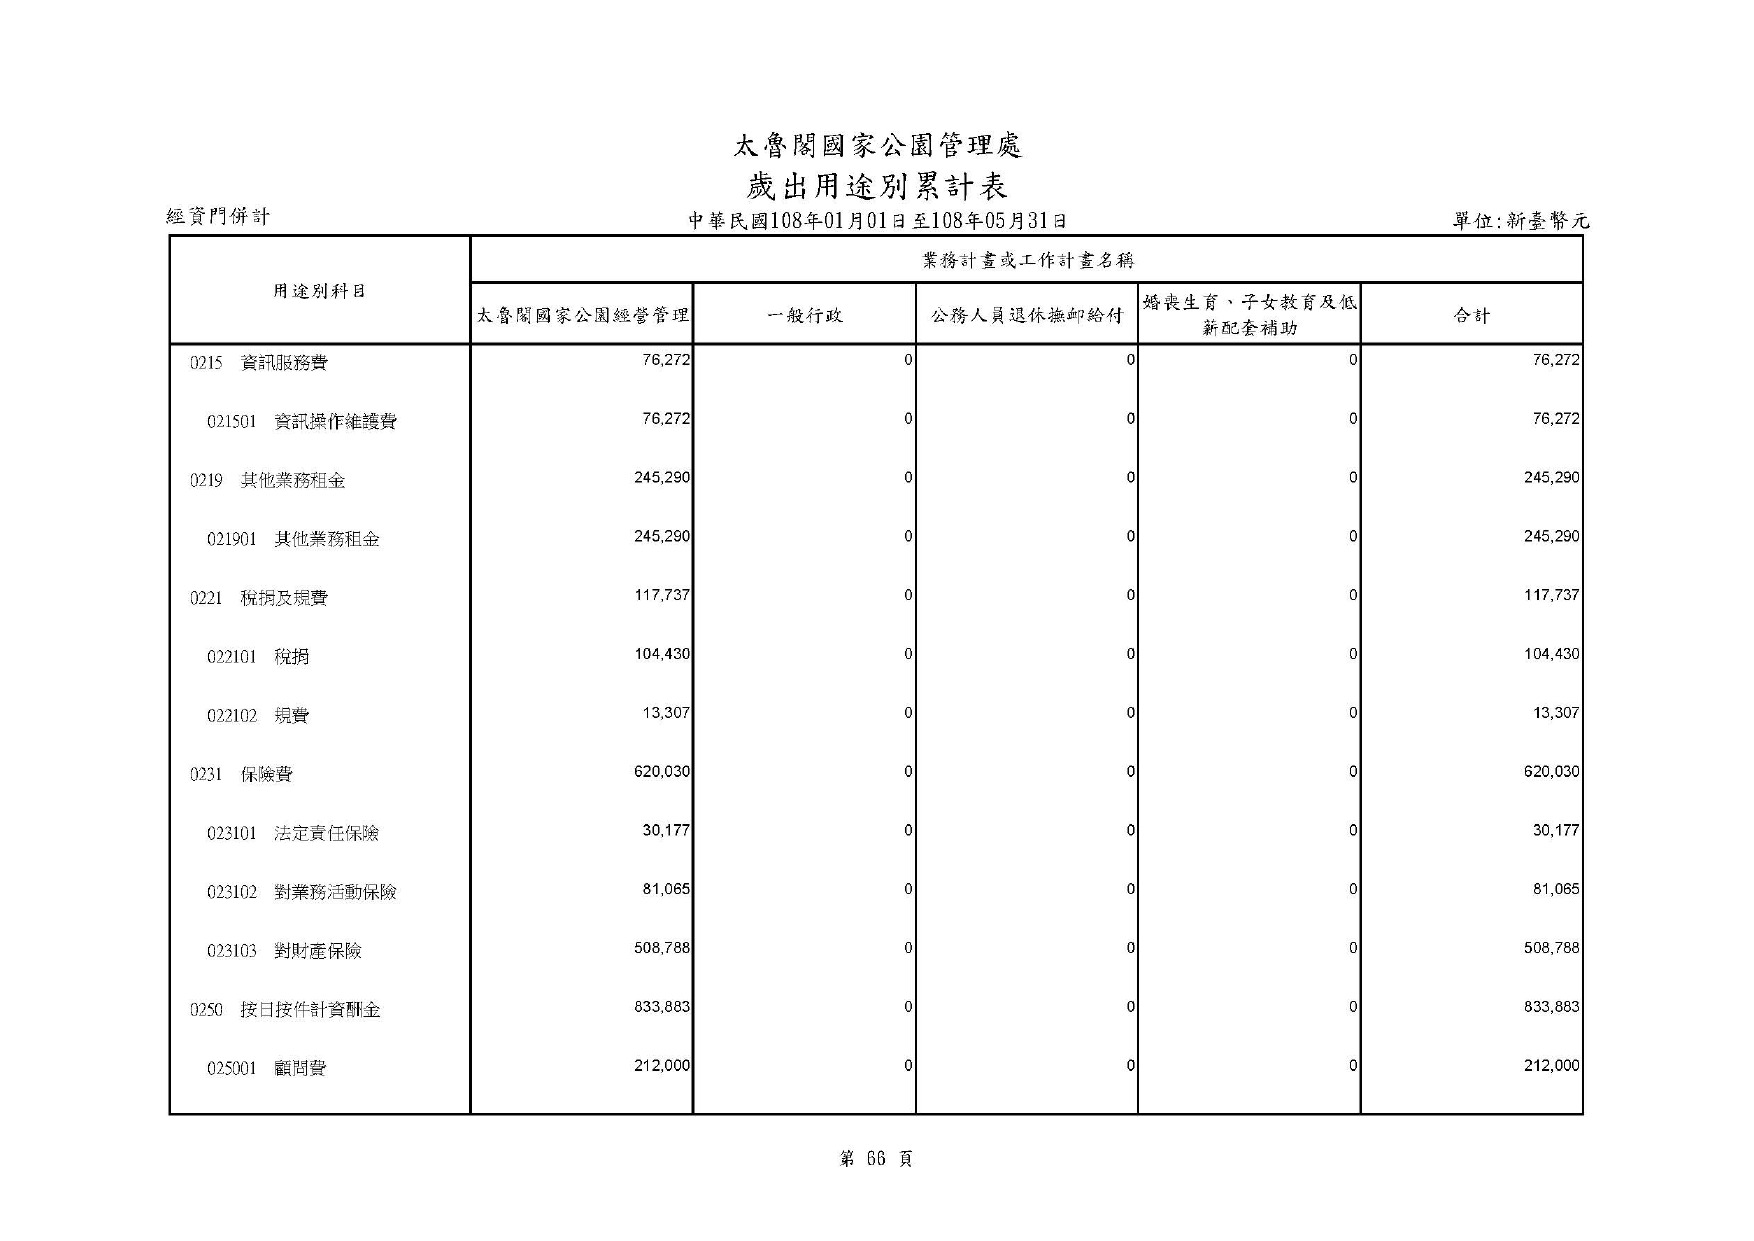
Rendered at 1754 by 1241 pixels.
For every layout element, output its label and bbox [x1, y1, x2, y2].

picture [59, 59, 1695, 1216]
